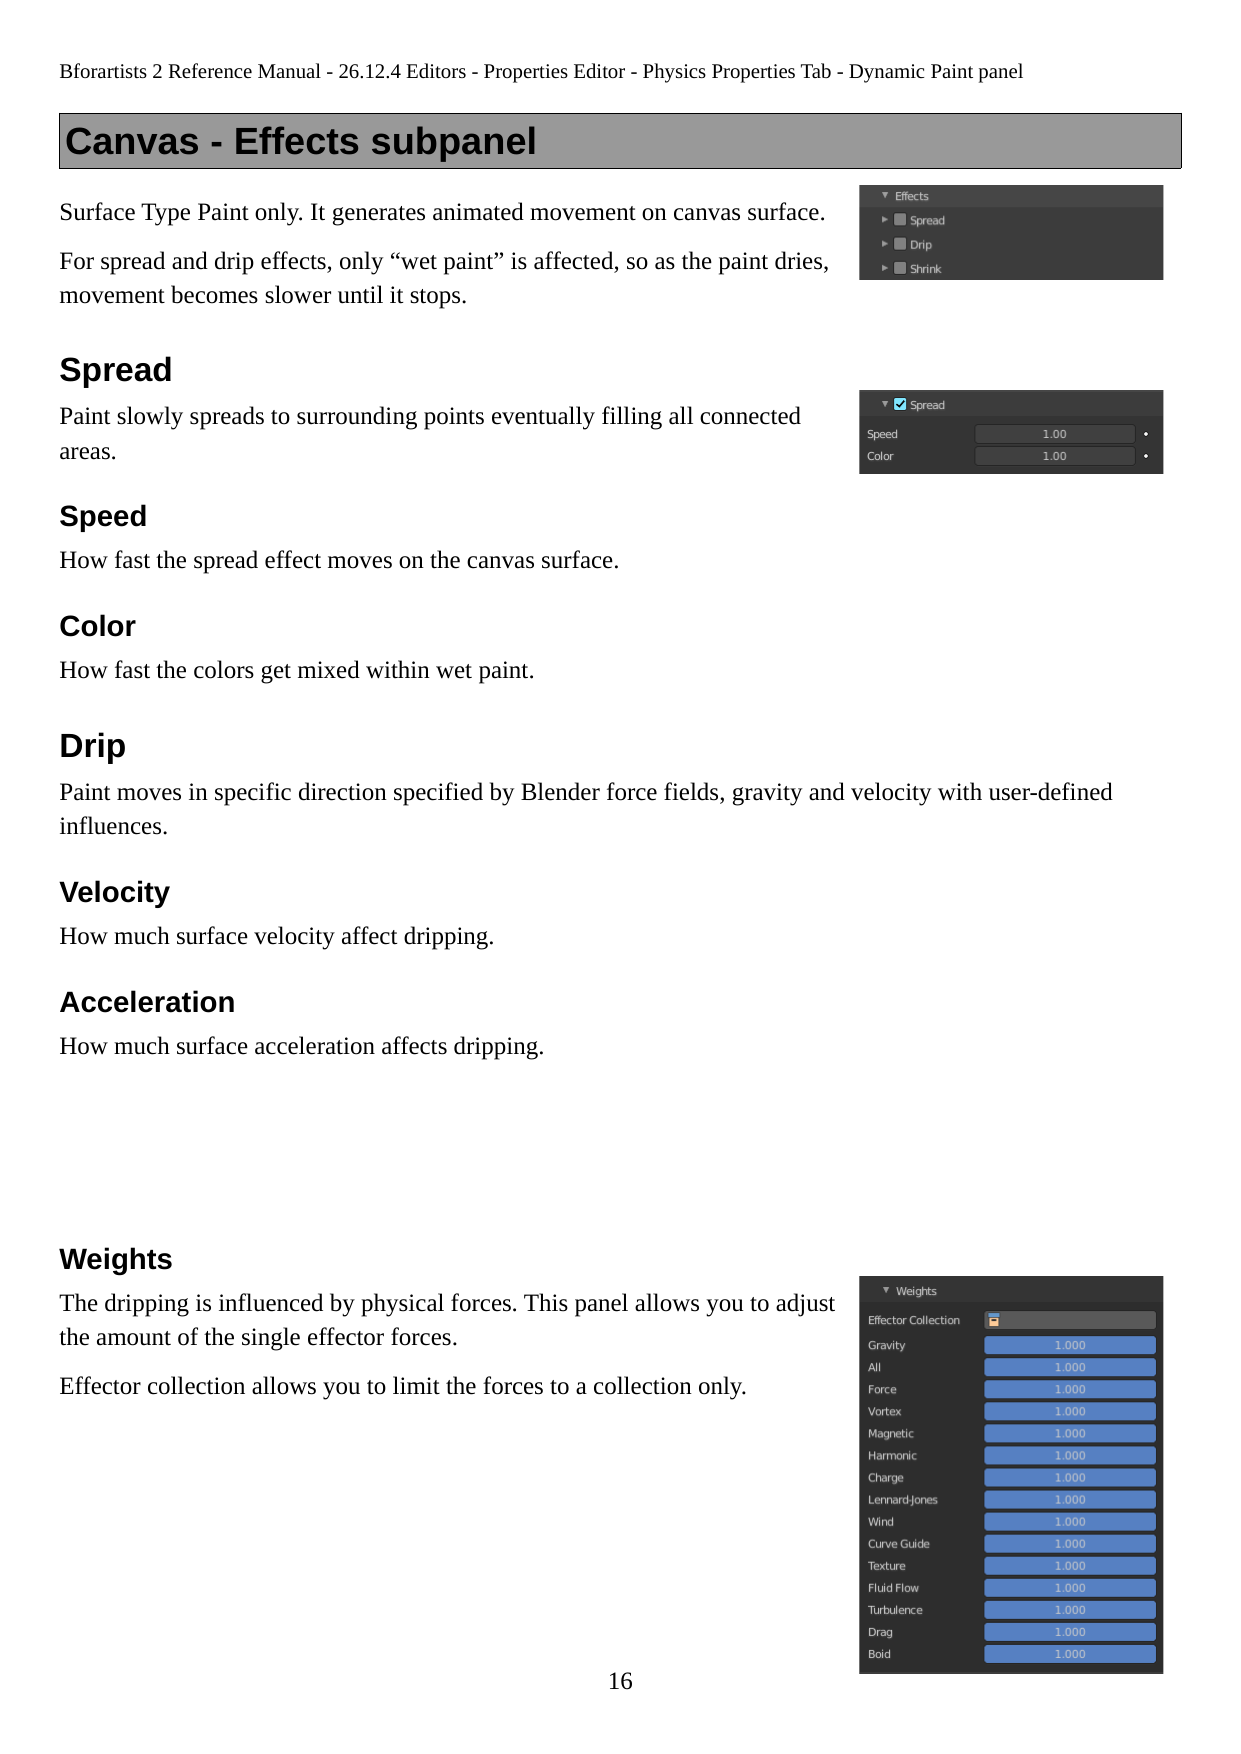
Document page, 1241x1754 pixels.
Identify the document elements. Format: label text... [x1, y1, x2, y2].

text How much surface velocity affect dripping. [59, 921, 1181, 950]
text The dripping is influenced by physical forces. This panel allows you to adjust the amount of the single effector forces. [59, 1288, 859, 1351]
subtitle Acceleration [59, 984, 1181, 1018]
text How fast the colors get mixed within wet paint. [59, 656, 1181, 684]
text Paint slowly spreads to surrounding points eventually filling all connected areas. [59, 401, 859, 464]
subtitle Spread [59, 350, 1181, 389]
subtitle Color [59, 609, 1181, 643]
text How much surface acceleration affects dripping. [59, 1031, 1181, 1059]
text How fast the spread effect moves on the canvas surface. [59, 546, 1181, 574]
table_header Canvas - Effects subpanel [60, 114, 1181, 168]
subtitle Weights [59, 1242, 1181, 1275]
text Paint moves in specific direction specified by Blender force fields, gravity and velocity with user-defined influences. [59, 777, 1181, 840]
subtitle Drip [59, 725, 1181, 764]
text Surface Type Paint only. It generates animated movement on canvas surface. [59, 197, 859, 225]
picture [859, 185, 1164, 280]
text For spread and drip effects, only “wet paint” is affected, so as the paint dries, movement becomes slower until it stops. [59, 246, 1181, 309]
text Effector collection allows you to limit the forces to a collection only. [59, 1371, 859, 1400]
subtitle Speed [59, 499, 1181, 533]
picture [859, 390, 1164, 474]
picture [859, 1276, 1164, 1674]
subtitle Velocity [59, 875, 1181, 908]
